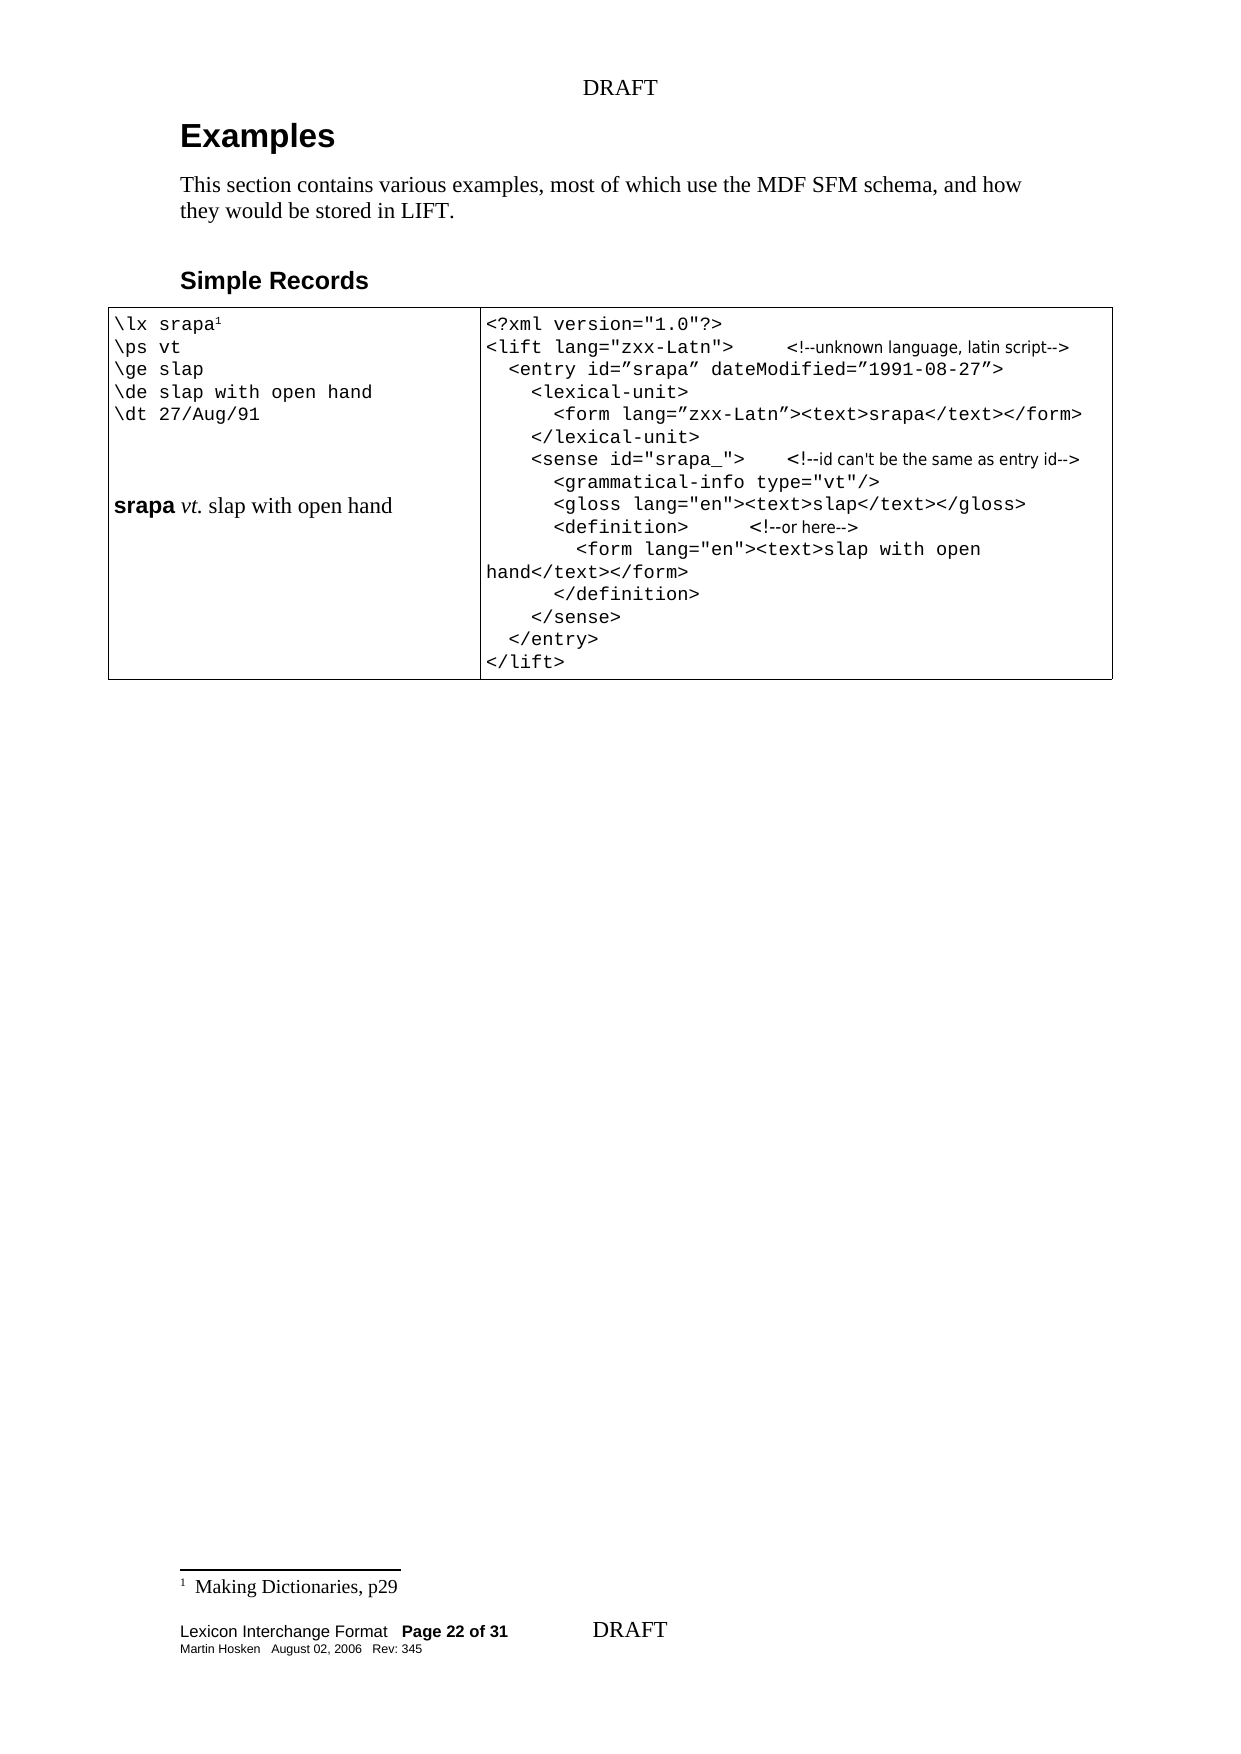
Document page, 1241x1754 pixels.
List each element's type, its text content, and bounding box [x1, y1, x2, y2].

table_header <?xml version="1.0"?> <lift lang="zxx-Latn"> <!--unknown language, latin script--> <entry id=”srapa” dateModified=”1991-08-27”> <lexical-unit> <form lang=”zxx-Latn”><text>srapa</text></form> </lexical-unit> <sense id="srapa_"> <!--id can't be the same as entry id--> <grammatical-info type="vt"/> <gloss lang="en"><text>slap</text></gloss> <definition> <!--or here--> <form lang="en"><text>slap with open hand</text></form> </definition> </sense> </entry> </lift> [481, 308, 1112, 678]
table_header \lx srapa \ps vt \ge slap \de slap with open hand \dt 27/Aug/91 srapa vt. slap with open hand [109, 308, 480, 678]
subtitle Simple Records [180, 267, 1061, 295]
subtitle Examples [180, 117, 1061, 154]
text This section contains various examples, most of which use the MDF SFM schema, and how they would be stored in LIFT. [180, 172, 1061, 223]
